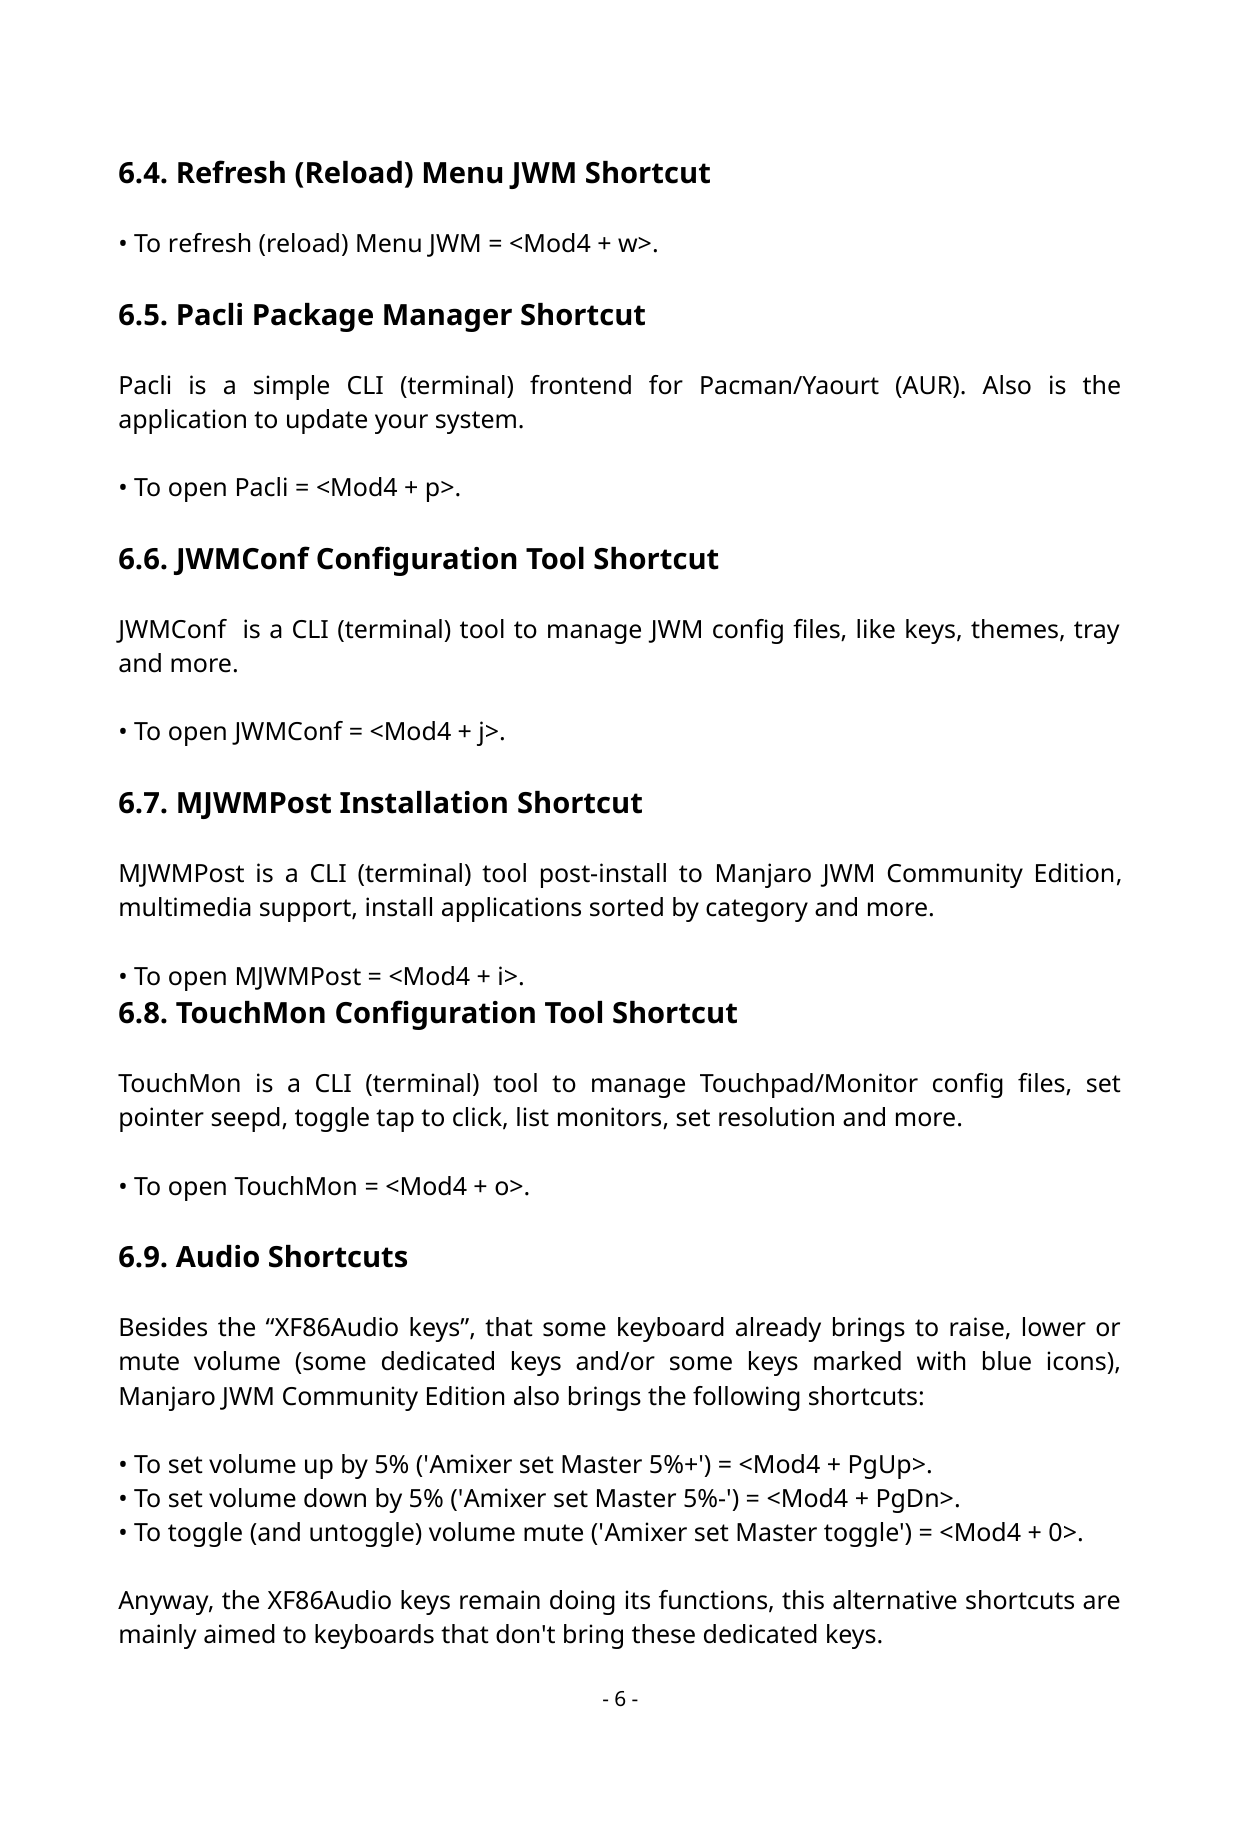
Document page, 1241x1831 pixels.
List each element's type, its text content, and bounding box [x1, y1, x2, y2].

text • To open MJWMPost = <Mod4 + i>. [118, 958, 1122, 992]
text JWMConf is a CLI (terminal) tool to manage JWM config files, like keys, themes, tray and more. [118, 612, 1122, 680]
text • To toggle (and untoggle) volume mute ('Amixer set Master toggle') = <Mod4 + 0>. [118, 1514, 1122, 1548]
subtitle 6.9. Audio Shortcuts [118, 1236, 1122, 1276]
subtitle 6.8. TouchMon Configuration Tool Shortcut [118, 992, 1122, 1032]
subtitle 6.4. Refresh (Reload) Menu JWM Shortcut [118, 152, 1122, 192]
text • To open Pacli = <Mod4 + p>. [118, 470, 1122, 504]
text • To set volume down by 5% ('Amixer set Master 5%-') = <Mod4 + PgDn>. [118, 1480, 1122, 1514]
text • To set volume up by 5% ('Amixer set Master 5%+') = <Mod4 + PgUp>. [118, 1446, 1122, 1480]
subtitle 6.7. MJWMPost Installation Shortcut [118, 782, 1122, 822]
text Pacli is a simple CLI (terminal) frontend for Pacman/Yaourt (AUR). Also is the application to update your system. [118, 368, 1122, 436]
text Besides the “XF86Audio keys”, that some keyboard already brings to raise, lower or mute volume (some dedicated keys and/or some keys marked with blue icons), Manjaro JWM Community Edition also brings the following shortcuts: [118, 1310, 1122, 1412]
text MJWMPost is a CLI (terminal) tool post-install to Manjaro JWM Community Edition, multimedia support, install applications sorted by category and more. [118, 856, 1122, 924]
text Anyway, the XF86Audio keys remain doing its functions, this alternative shortcuts are mainly aimed to keyboards that don't bring these dedicated keys. [118, 1582, 1122, 1651]
subtitle 6.5. Pacli Package Manager Shortcut [118, 294, 1122, 334]
subtitle 6.6. JWMConf Configuration Tool Shortcut [118, 538, 1122, 578]
text TouchMon is a CLI (terminal) tool to manage Touchpad/Monitor config files, set pointer seepd, toggle tap to click, list monitors, set resolution and more. [118, 1066, 1122, 1134]
text • To refresh (reload) Menu JWM = <Mod4 + w>. [118, 226, 1122, 260]
text • To open JWMConf = <Mod4 + j>. [118, 714, 1122, 748]
text • To open TouchMon = <Mod4 + o>. [118, 1168, 1122, 1202]
